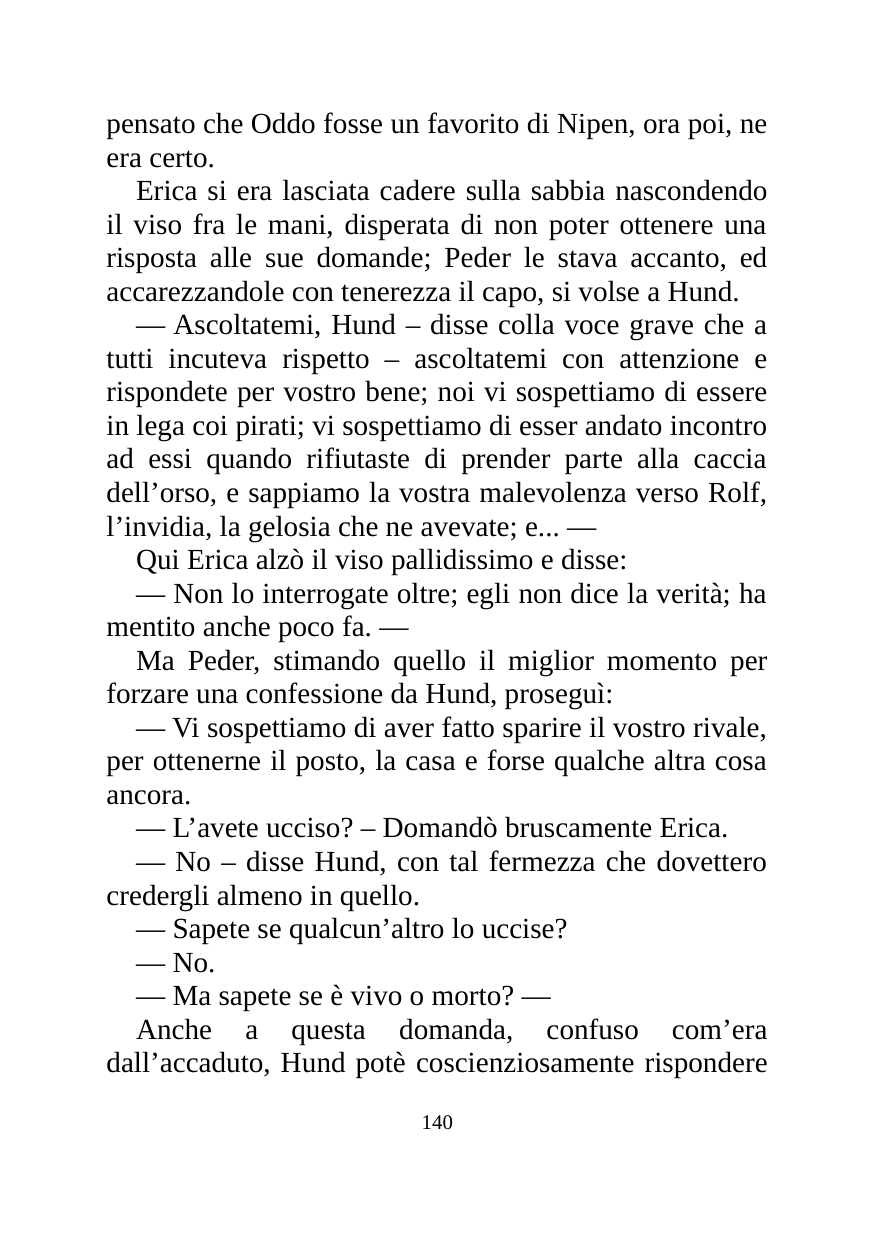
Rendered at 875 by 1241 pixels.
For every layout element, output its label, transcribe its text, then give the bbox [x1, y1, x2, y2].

text Erica si era lasciata cadere sulla sabbia nascondendo il viso fra le mani, disperata di non poter ottenere una risposta alle sue domande; Peder le stava accanto, ed accarezzandole con tenerezza il capo, si volse a Hund. [106, 173, 768, 307]
text — Sapete se qualcun’altro lo uccise? [106, 911, 768, 945]
text — L’avete ucciso? – Domandò bruscamente Erica. [106, 811, 768, 844]
text — No. [106, 945, 768, 978]
text pensato che Oddo fosse un favorito di Nipen, ora poi, ne era certo. [106, 106, 768, 173]
text — Vi sospettiamo di aver fatto sparire il vostro rivale, per ottenerne il posto, la casa e forse qualche altra cosa ancora. [106, 710, 768, 811]
text — No – disse Hund, con tal fermezza che dovettero credergli almeno in quello. [106, 844, 768, 911]
text — Ascoltatemi, Hund – disse colla voce grave che a tutti incuteva rispetto – ascoltatemi con attenzione e rispondete per vostro bene; noi vi sospettiamo di essere in lega coi pirati; vi sospettiamo di esser andato incontro ad essi quando rifiutaste di prender parte alla caccia dell’orso, e sappiamo la vostra malevolenza verso Rolf, l’invidia, la gelosia che ne avevate; e... — [106, 307, 768, 542]
text Ma Peder, stimando quello il miglior momento per forzare una confessione da Hund, proseguì: [106, 643, 768, 710]
text Anche a questa domanda, confuso com’era dall’accaduto, Hund potè coscienziosamente rispondere [106, 1012, 768, 1079]
text — Non lo interrogate oltre; egli non dice la verità; ha mentito anche poco fa. — [106, 576, 768, 643]
text Qui Erica alzò il viso pallidissimo e disse: [106, 542, 768, 576]
text — Ma sapete se è vivo o morto? — [106, 978, 768, 1012]
